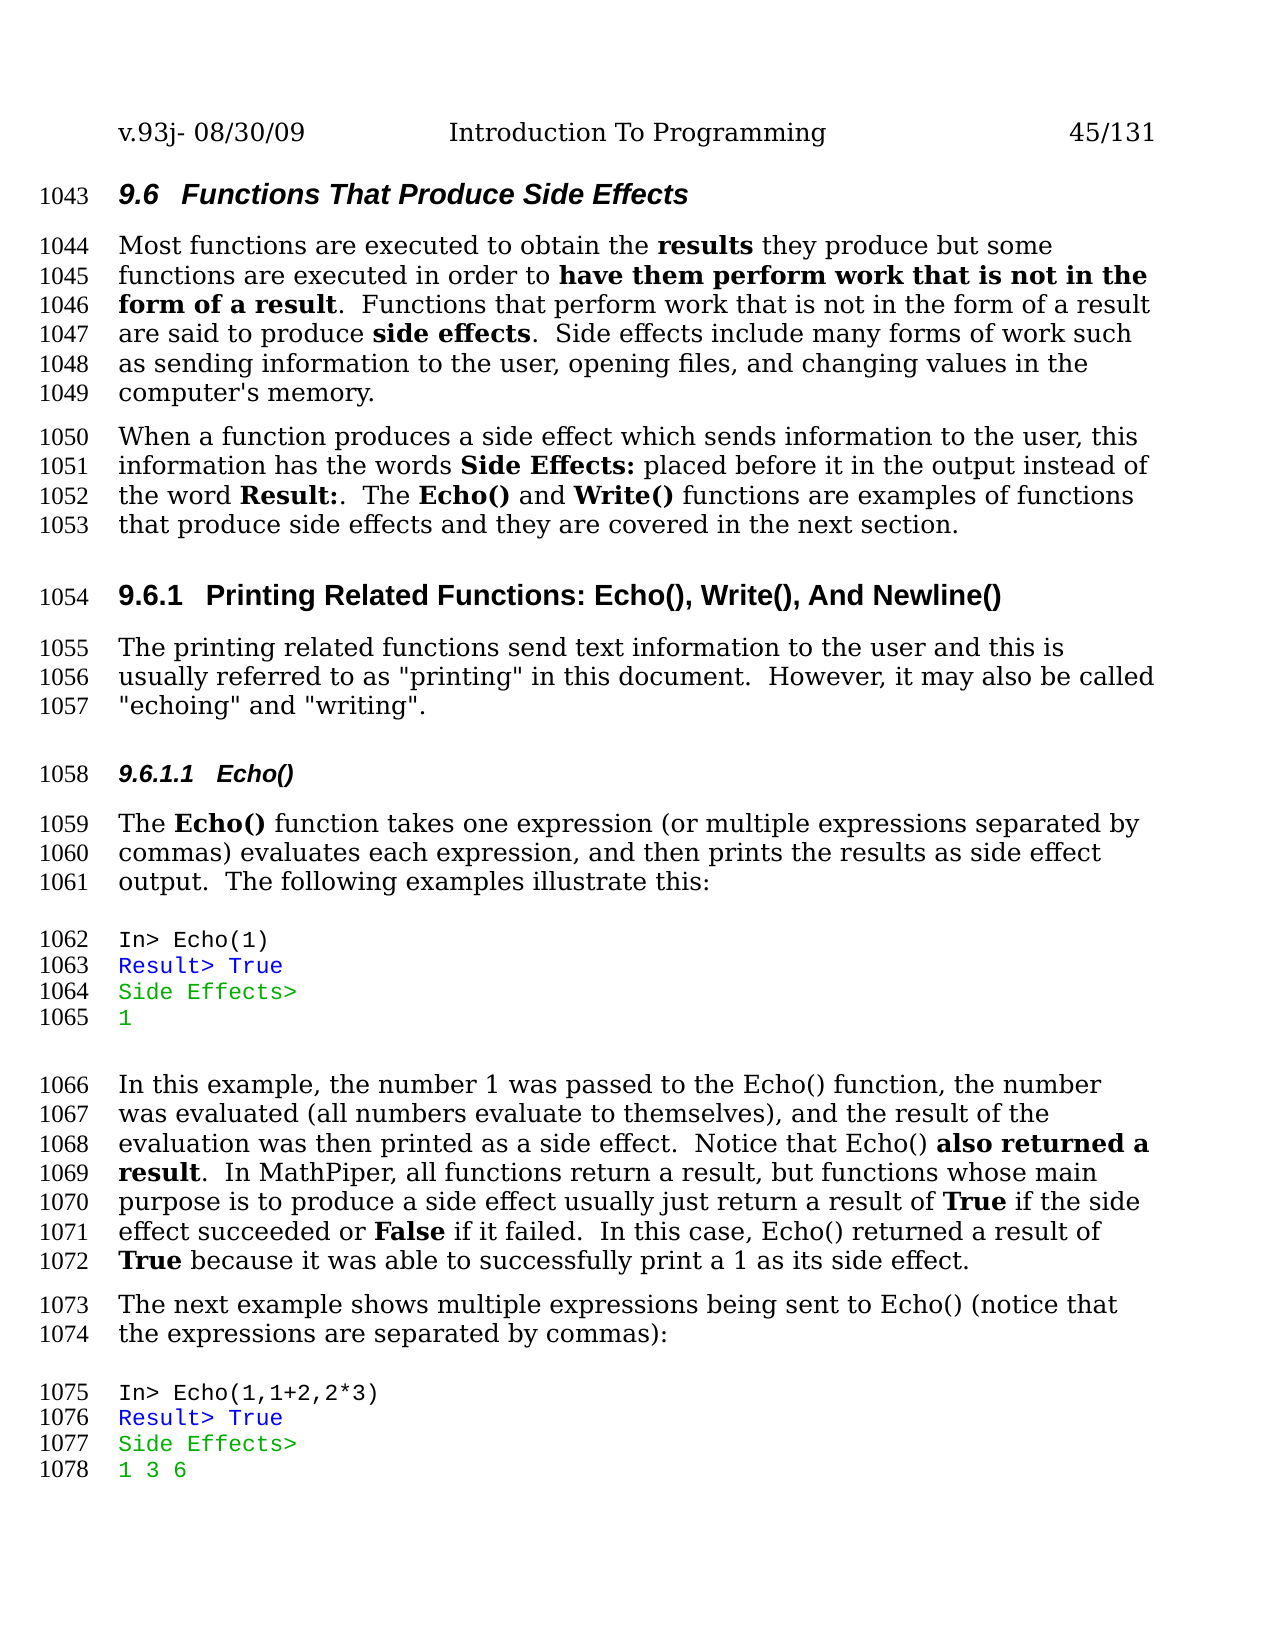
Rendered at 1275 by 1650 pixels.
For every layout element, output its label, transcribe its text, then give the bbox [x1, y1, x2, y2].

text Result> True [118, 954, 1157, 980]
text In this example, the number 1 was passed to the Echo() function, the number was evaluated (all numbers evaluate to themselves), and the result of the evaluation was then printed as a side effect. Notice that Echo() also returned a result. In MathPiper, all functions return a result, but functions whose main purpose is to produce a side effect usually just return a result of True if the side effect succeeded or False if it failed. In this case, Echo() returned a result of True because it was able to successfully print a 1 as its side effect. [118, 1070, 1157, 1276]
text 1 [118, 1006, 1157, 1032]
text The printing related functions send text information to the user and this is usually referred to as "printing" in this document. However, it may also be called "echoing" and "writing". [118, 633, 1157, 720]
subtitle Echo() [118, 759, 1157, 788]
text When a function produces a side effect which sends information to the user, this information has the words Side Effects: placed before it in the output instead of the word Result:. The Echo() and Write() functions are examples of functions that produce side effects and they are covered in the next section. [118, 422, 1157, 539]
text Side Effects> [118, 980, 1157, 1006]
text In> Echo(1,1+2,2*3) [118, 1381, 1157, 1407]
subtitle Functions That Produce Side Effects [118, 177, 1157, 210]
text The Echo() function takes one expression (or multiple expressions separated by commas) evaluates each expression, and then prints the results as side effect output. The following examples illustrate this: [118, 809, 1157, 896]
subtitle Printing Related Functions: Echo(), Write(), And Newline() [118, 578, 1157, 612]
text In> Echo(1) [118, 928, 1157, 954]
text The next example shows multiple expressions being sent to Echo() (notice that the expressions are separated by commas): [118, 1291, 1157, 1349]
text Result> True [118, 1407, 1157, 1433]
text Most functions are executed to obtain the results they produce but some functions are executed in order to have them perform work that is not in the form of a result. Functions that perform work that is not in the form of a result are said to produce side effects. Side effects include many forms of work such as sending information to the user, opening files, and changing values in the computer's memory. [118, 231, 1157, 407]
text 1 3 6 [118, 1459, 1157, 1484]
text Side Effects> [118, 1433, 1157, 1459]
